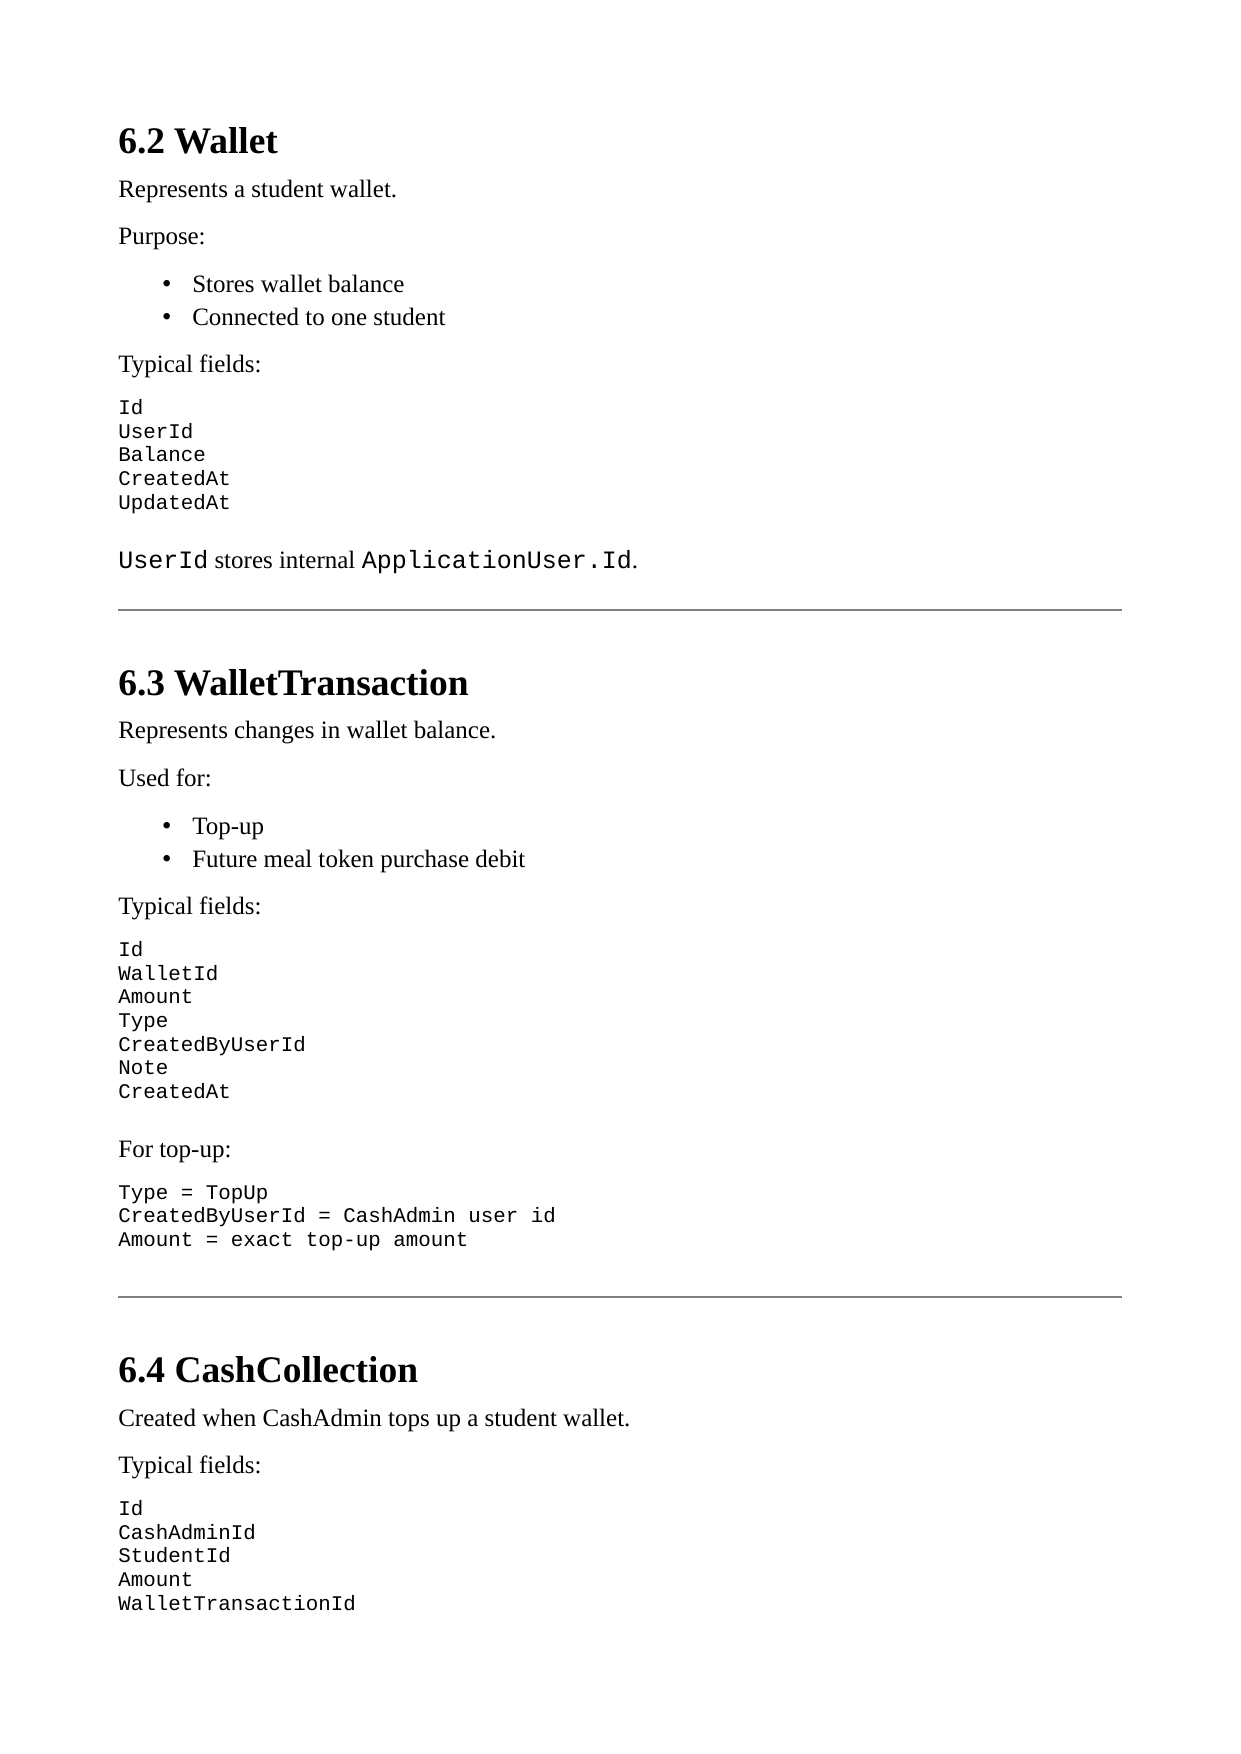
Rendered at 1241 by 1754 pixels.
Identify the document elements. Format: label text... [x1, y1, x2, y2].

text Used for: [118, 763, 1122, 792]
text Purpose: [118, 221, 1122, 250]
text Represents a student wallet. [118, 174, 1122, 202]
text StudentId [118, 1545, 1122, 1569]
text UserId stores internal ApplicationUser.Id. [118, 545, 1122, 576]
list Connected to one student [162, 302, 1122, 331]
text Note [118, 1057, 1122, 1081]
text Id [118, 397, 1122, 421]
text Type [118, 1010, 1122, 1034]
text WalletTransactionId [118, 1593, 1122, 1616]
text CreatedByUserId = CashAdmin user id [118, 1205, 1122, 1229]
text CreatedAt [118, 1081, 1122, 1104]
text UpdatedAt [118, 492, 1122, 515]
text UserId [118, 421, 1122, 444]
text CreatedByUserId [118, 1034, 1122, 1057]
list Top-up [162, 811, 1122, 839]
list Stores wallet balance [162, 269, 1122, 298]
text Type = TopUp [118, 1182, 1122, 1205]
text Amount = exact top-up amount [118, 1229, 1122, 1253]
text Balance [118, 444, 1122, 468]
text Created when CashAdmin tops up a student wallet. [118, 1403, 1122, 1432]
text Represents changes in wallet balance. [118, 716, 1122, 744]
text CreatedAt [118, 468, 1122, 492]
text Id [118, 939, 1122, 963]
subtitle 6.2 Wallet [118, 118, 1122, 161]
subtitle 6.3 WalletTransaction [118, 660, 1122, 703]
text Typical fields: [118, 349, 1122, 378]
text Amount [118, 1569, 1122, 1593]
text Typical fields: [118, 1450, 1122, 1479]
text WalletId [118, 963, 1122, 986]
list Future meal token purchase debit [162, 844, 1122, 873]
text Typical fields: [118, 891, 1122, 920]
text Amount [118, 986, 1122, 1010]
text CashAdminId [118, 1522, 1122, 1545]
text For top-up: [118, 1134, 1122, 1163]
text Id [118, 1498, 1122, 1522]
subtitle 6.4 CashCollection [118, 1347, 1122, 1390]
